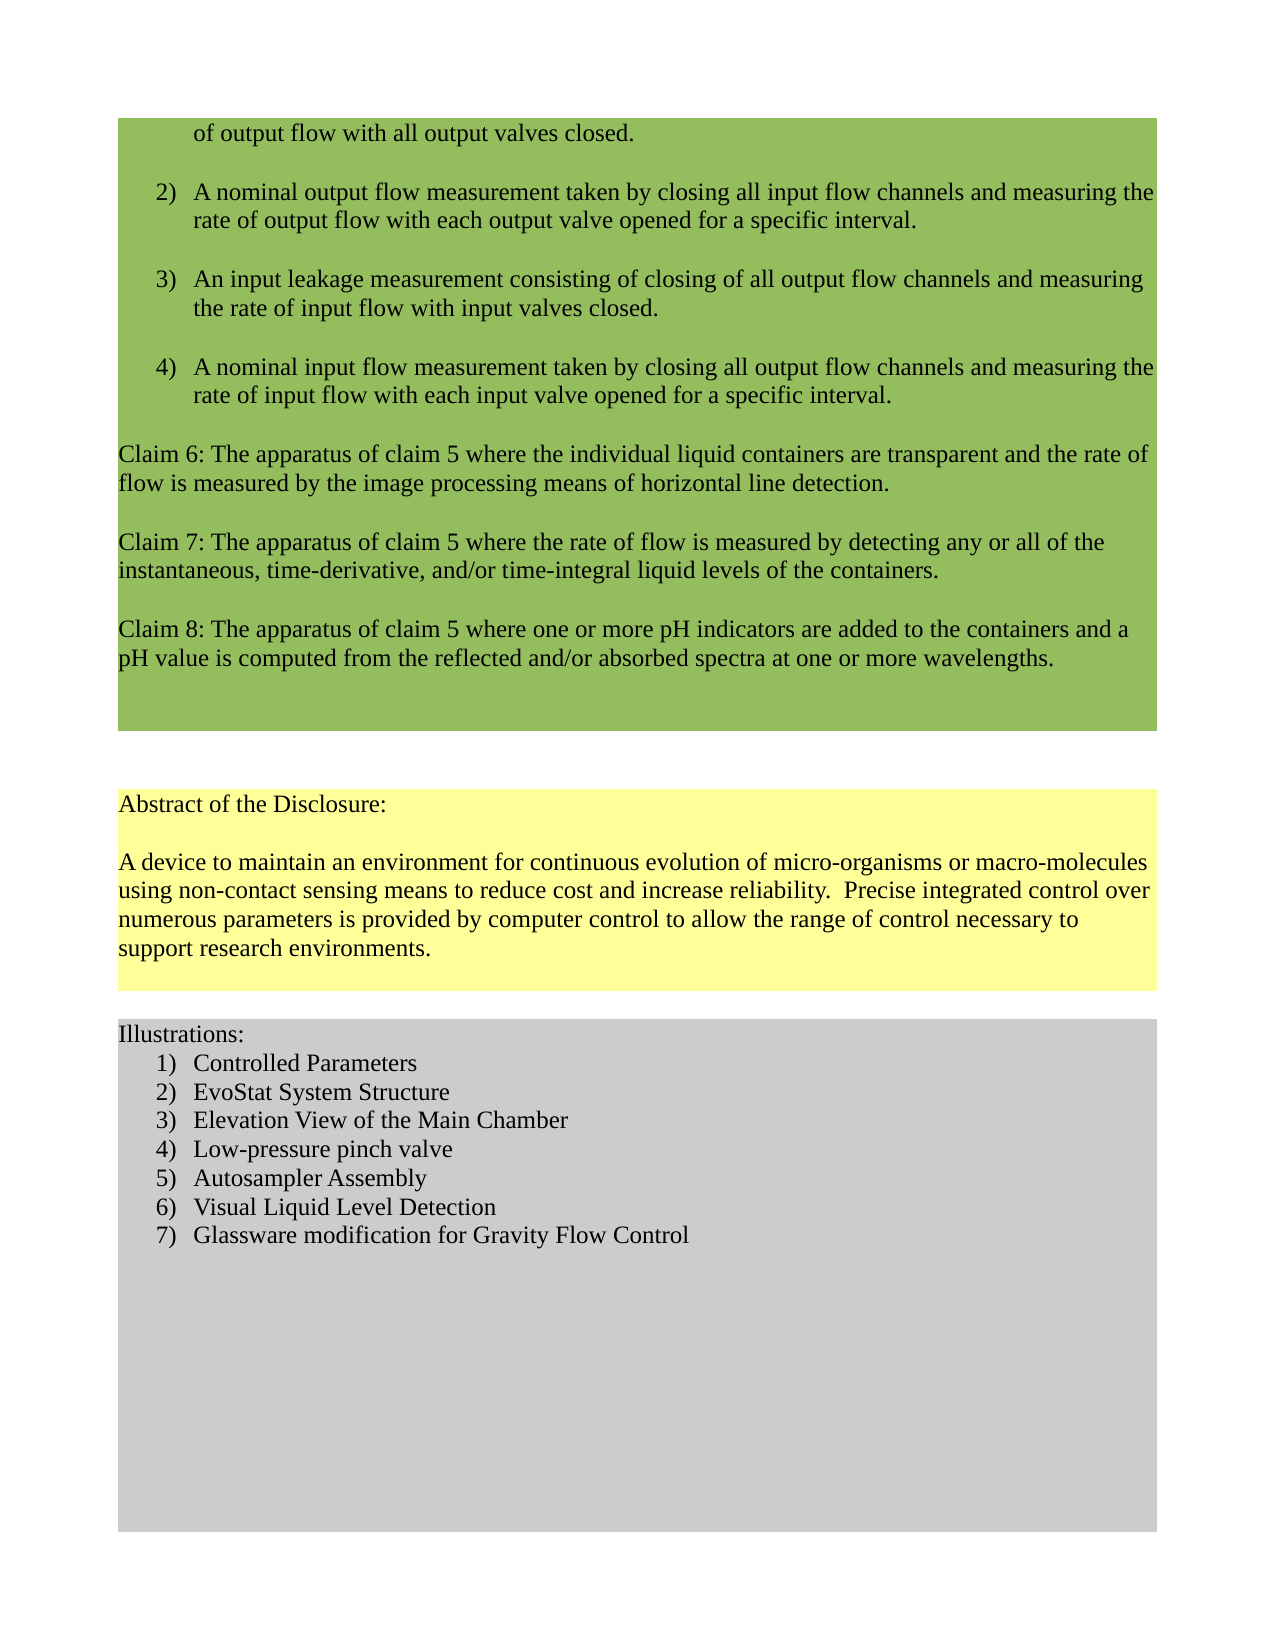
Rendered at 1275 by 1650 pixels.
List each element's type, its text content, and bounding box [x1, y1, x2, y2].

text Claim 8: The apparatus of claim 5 where one or more pH indicators are added to the containers and a pH value is computed from the reflected and/or absorbed spectra at one or more wavelengths. [118, 614, 1157, 672]
list A nominal output flow measurement taken by closing all input flow channels and measuring the rate of output flow with each output valve opened for a specific interval. [156, 177, 1157, 234]
list A nominal input flow measurement taken by closing all output flow channels and measuring the rate of input flow with each input valve opened for a specific interval. [156, 352, 1157, 409]
list EvoStat System Structure [156, 1077, 1157, 1106]
list Glassware modification for Gravity Flow Control [156, 1221, 1157, 1249]
text Claim 7: The apparatus of claim 5 where the rate of flow is measured by detecting any or all of the instantaneous, time-derivative, and/or time-integral liquid levels of the containers. [118, 527, 1157, 584]
list An input leakage measurement consisting of closing of all output flow channels and measuring the rate of input flow with input valves closed. [156, 264, 1157, 322]
list Controlled Parameters [156, 1048, 1157, 1077]
list Visual Liquid Level Detection [156, 1192, 1157, 1221]
text A device to maintain an environment for continuous evolution of micro-organisms or macro-molecules using non-contact sensing means to reduce cost and increase reliability. Precise integrated control over numerous parameters is provided by computer control to allow the range of control necessary to support research environments. [118, 847, 1157, 962]
list Elevation View of the Main Chamber [156, 1106, 1157, 1134]
text Illustrations: [118, 1019, 1157, 1048]
list of output flow with all output valves closed. [156, 118, 1157, 147]
text Abstract of the Disclosure: [118, 789, 1157, 818]
text Claim 6: The apparatus of claim 5 where the individual liquid containers are transparent and the rate of flow is measured by the image processing means of horizontal line detection. [118, 439, 1157, 497]
list Autosampler Assembly [156, 1163, 1157, 1192]
list Low-pressure pinch valve [156, 1134, 1157, 1163]
